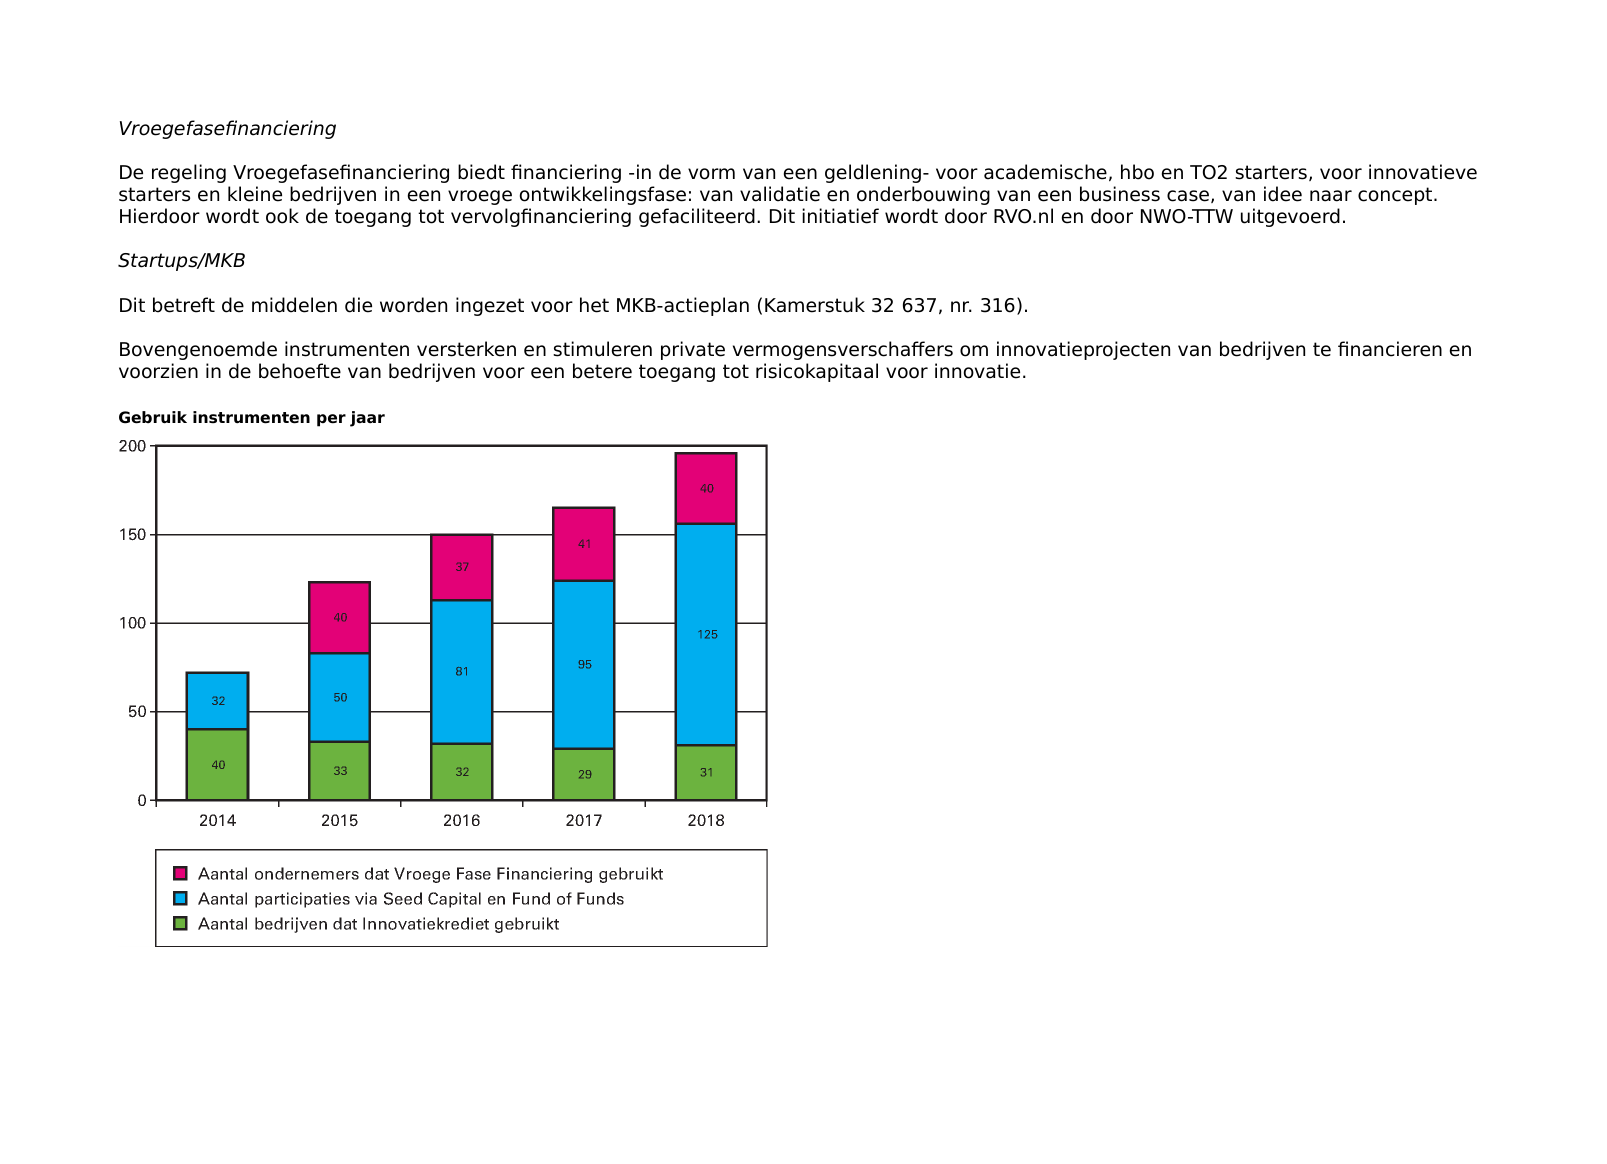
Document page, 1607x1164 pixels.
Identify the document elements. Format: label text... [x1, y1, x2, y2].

picture [118, 438, 768, 947]
text Bovengenoemde instrumenten versterken en stimuleren private vermogensverschaffers om innovatieprojecten van bedrijven te financieren en voorzien in de behoefte van bedrijven voor een betere toegang tot risicokapitaal voor innovatie. [118, 339, 1488, 383]
text De regeling Vroegefasefinanciering biedt financiering -in de vorm van een geldlening- voor academische, hbo en TO2 starters, voor innovatieve starters en kleine bedrijven in een vroege ontwikkelingsfase: van validatie en onderbouwing van een business case, van idee naar concept. Hierdoor wordt ook de toegang tot vervolgfinanciering gefaciliteerd. Dit initiatief wordt door RVO.nl en door NWO-TTW uitgevoerd. [118, 162, 1488, 228]
text Dit betreft de middelen die worden ingezet voor het MKB-actieplan (Kamerstuk 32 637, nr. 316). [118, 294, 1488, 317]
subtitle Startups/MKB [118, 250, 1488, 272]
subtitle Vroegefasefinanciering [118, 118, 1488, 140]
text Gebruik instrumenten per jaar [118, 409, 768, 427]
